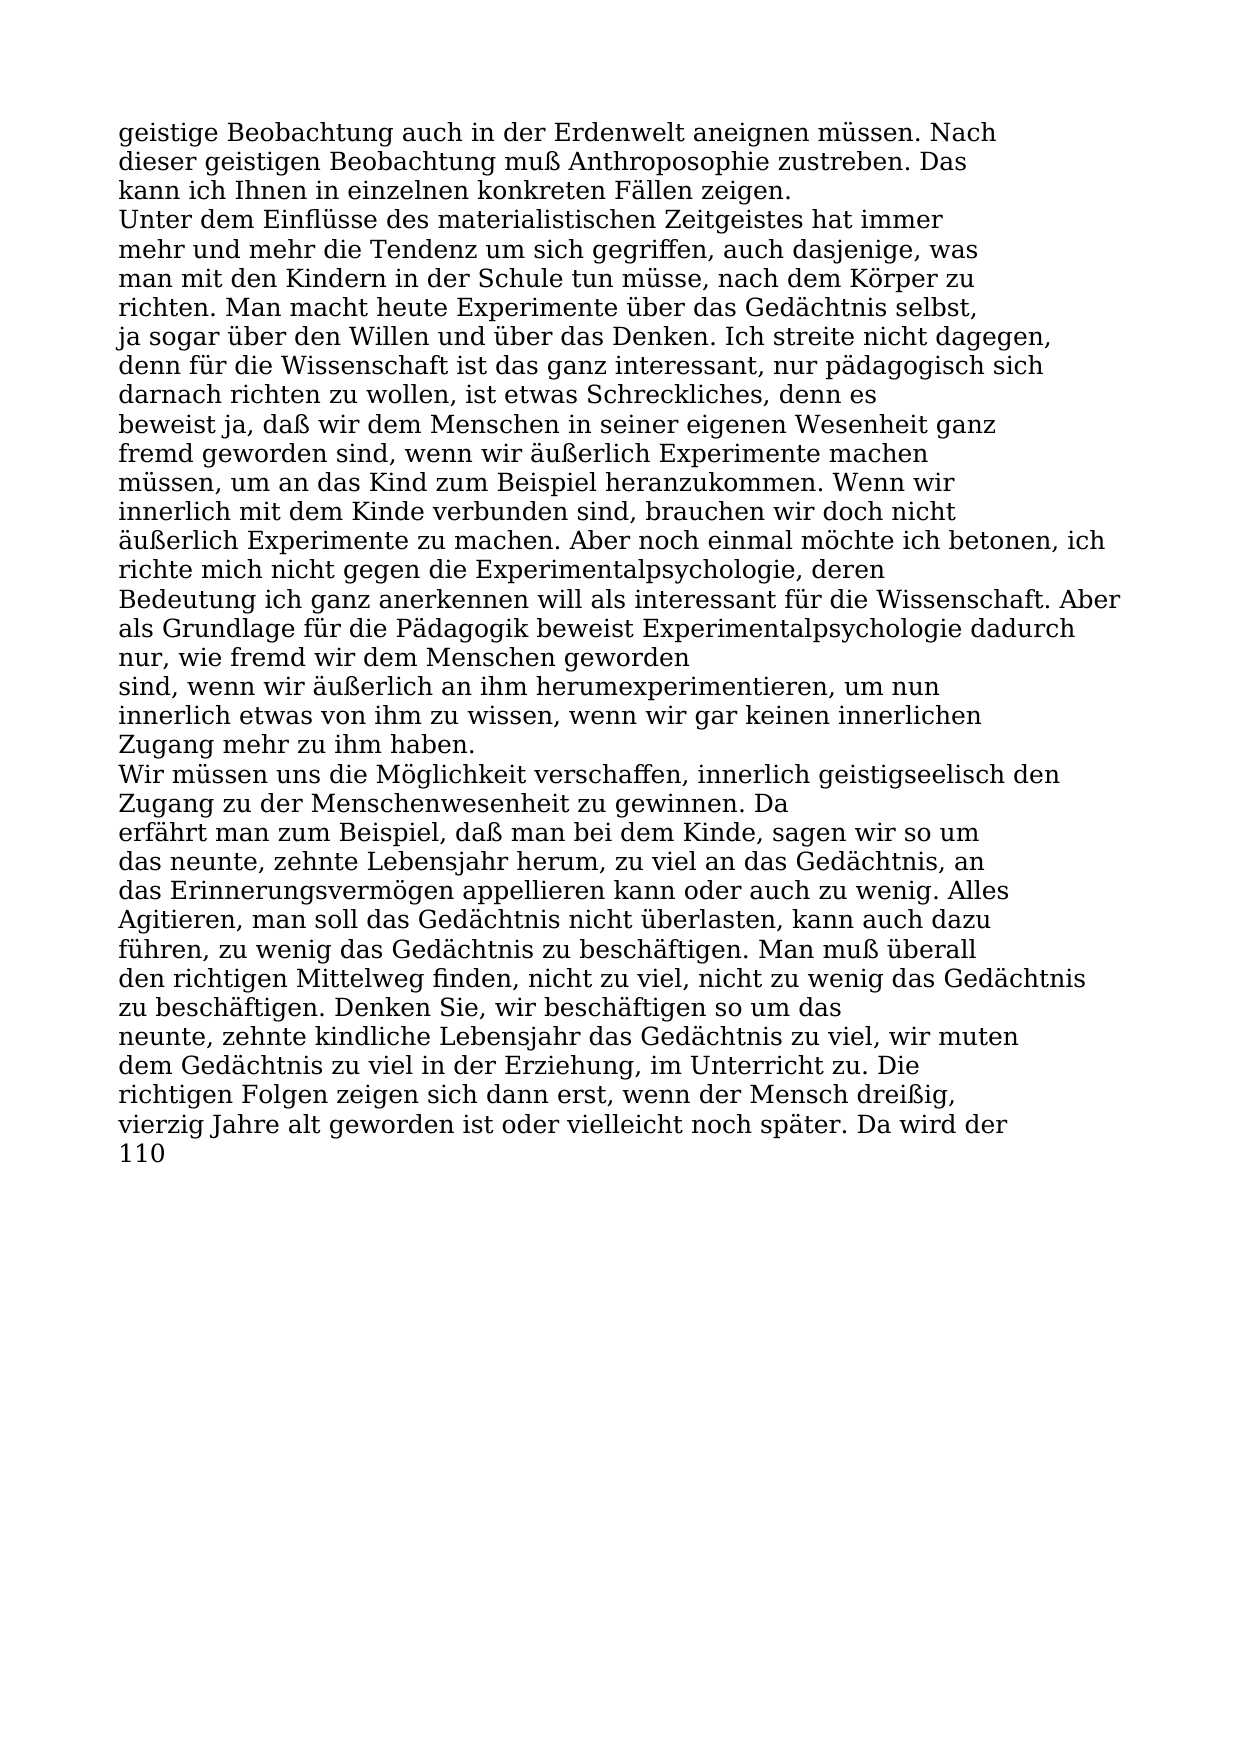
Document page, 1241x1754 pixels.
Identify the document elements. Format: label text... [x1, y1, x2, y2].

text müssen, um an das Kind zum Beispiel heranzukommen. Wenn wir [118, 468, 1122, 497]
text äußerlich Experimente zu machen. Aber noch einmal möchte ich betonen, ich richte mich nicht gegen die Experimentalpsychologie, deren [118, 526, 1122, 585]
text innerlich etwas von ihm zu wissen, wenn wir gar keinen innerlichen [118, 701, 1122, 731]
text geistige Beobachtung auch in der Erdenwelt aneignen müssen. Nach [118, 118, 1122, 147]
text richtigen Folgen zeigen sich dann erst, wenn der Mensch dreißig, [118, 1081, 1122, 1110]
text ja sogar über den Willen und über das Denken. Ich streite nicht dagegen, denn für die Wissenschaft ist das ganz interessant, nur pädagogisch sich darnach richten zu wollen, ist etwas Schreckliches, denn es [118, 322, 1122, 410]
text erfährt man zum Beispiel, daß man bei dem Kinde, sagen wir so um [118, 818, 1122, 847]
text neunte, zehnte kindliche Lebensjahr das Gedächtnis zu viel, wir muten [118, 1022, 1122, 1051]
text vierzig Jahre alt geworden ist oder vielleicht noch später. Da wird der [118, 1110, 1122, 1139]
text Unter dem Einflüsse des materialistischen Zeitgeistes hat immer [118, 206, 1122, 235]
text beweist ja, daß wir dem Menschen in seiner eigenen Wesenheit ganz [118, 410, 1122, 439]
text den richtigen Mittelweg finden, nicht zu viel, nicht zu wenig das Gedächtnis zu beschäftigen. Denken Sie, wir beschäftigen so um das [118, 964, 1122, 1022]
text mehr und mehr die Tendenz um sich gegriffen, auch dasjenige, was [118, 235, 1122, 264]
text das Erinnerungsvermögen appellieren kann oder auch zu wenig. Alles [118, 876, 1122, 906]
text kann ich Ihnen in einzelnen konkreten Fällen zeigen. [118, 176, 1122, 206]
text das neunte, zehnte Lebensjahr herum, zu viel an das Gedächtnis, an [118, 847, 1122, 876]
text Zugang mehr zu ihm haben. [118, 731, 1122, 760]
text innerlich mit dem Kinde verbunden sind, brauchen wir doch nicht [118, 497, 1122, 526]
text Agitieren, man soll das Gedächtnis nicht überlasten, kann auch dazu [118, 906, 1122, 935]
text Wir müssen uns die Möglichkeit verschaffen, innerlich geistigseelisch den Zugang zu der Menschenwesenheit zu gewinnen. Da [118, 760, 1122, 818]
text 110 [118, 1139, 1122, 1168]
text dieser geistigen Beobachtung muß Anthroposophie zustreben. Das [118, 147, 1122, 176]
text fremd geworden sind, wenn wir äußerlich Experimente machen [118, 439, 1122, 468]
text Bedeutung ich ganz anerkennen will als interessant für die Wissenschaft. Aber als Grundlage für die Pädagogik beweist Experimentalpsychologie dadurch nur, wie fremd wir dem Menschen geworden [118, 585, 1122, 672]
text führen, zu wenig das Gedächtnis zu beschäftigen. Man muß überall [118, 935, 1122, 964]
text man mit den Kindern in der Schule tun müsse, nach dem Körper zu [118, 264, 1122, 293]
text dem Gedächtnis zu viel in der Erziehung, im Unterricht zu. Die [118, 1051, 1122, 1081]
text sind, wenn wir äußerlich an ihm herumexperimentieren, um nun [118, 672, 1122, 701]
text richten. Man macht heute Experimente über das Gedächtnis selbst, [118, 293, 1122, 322]
